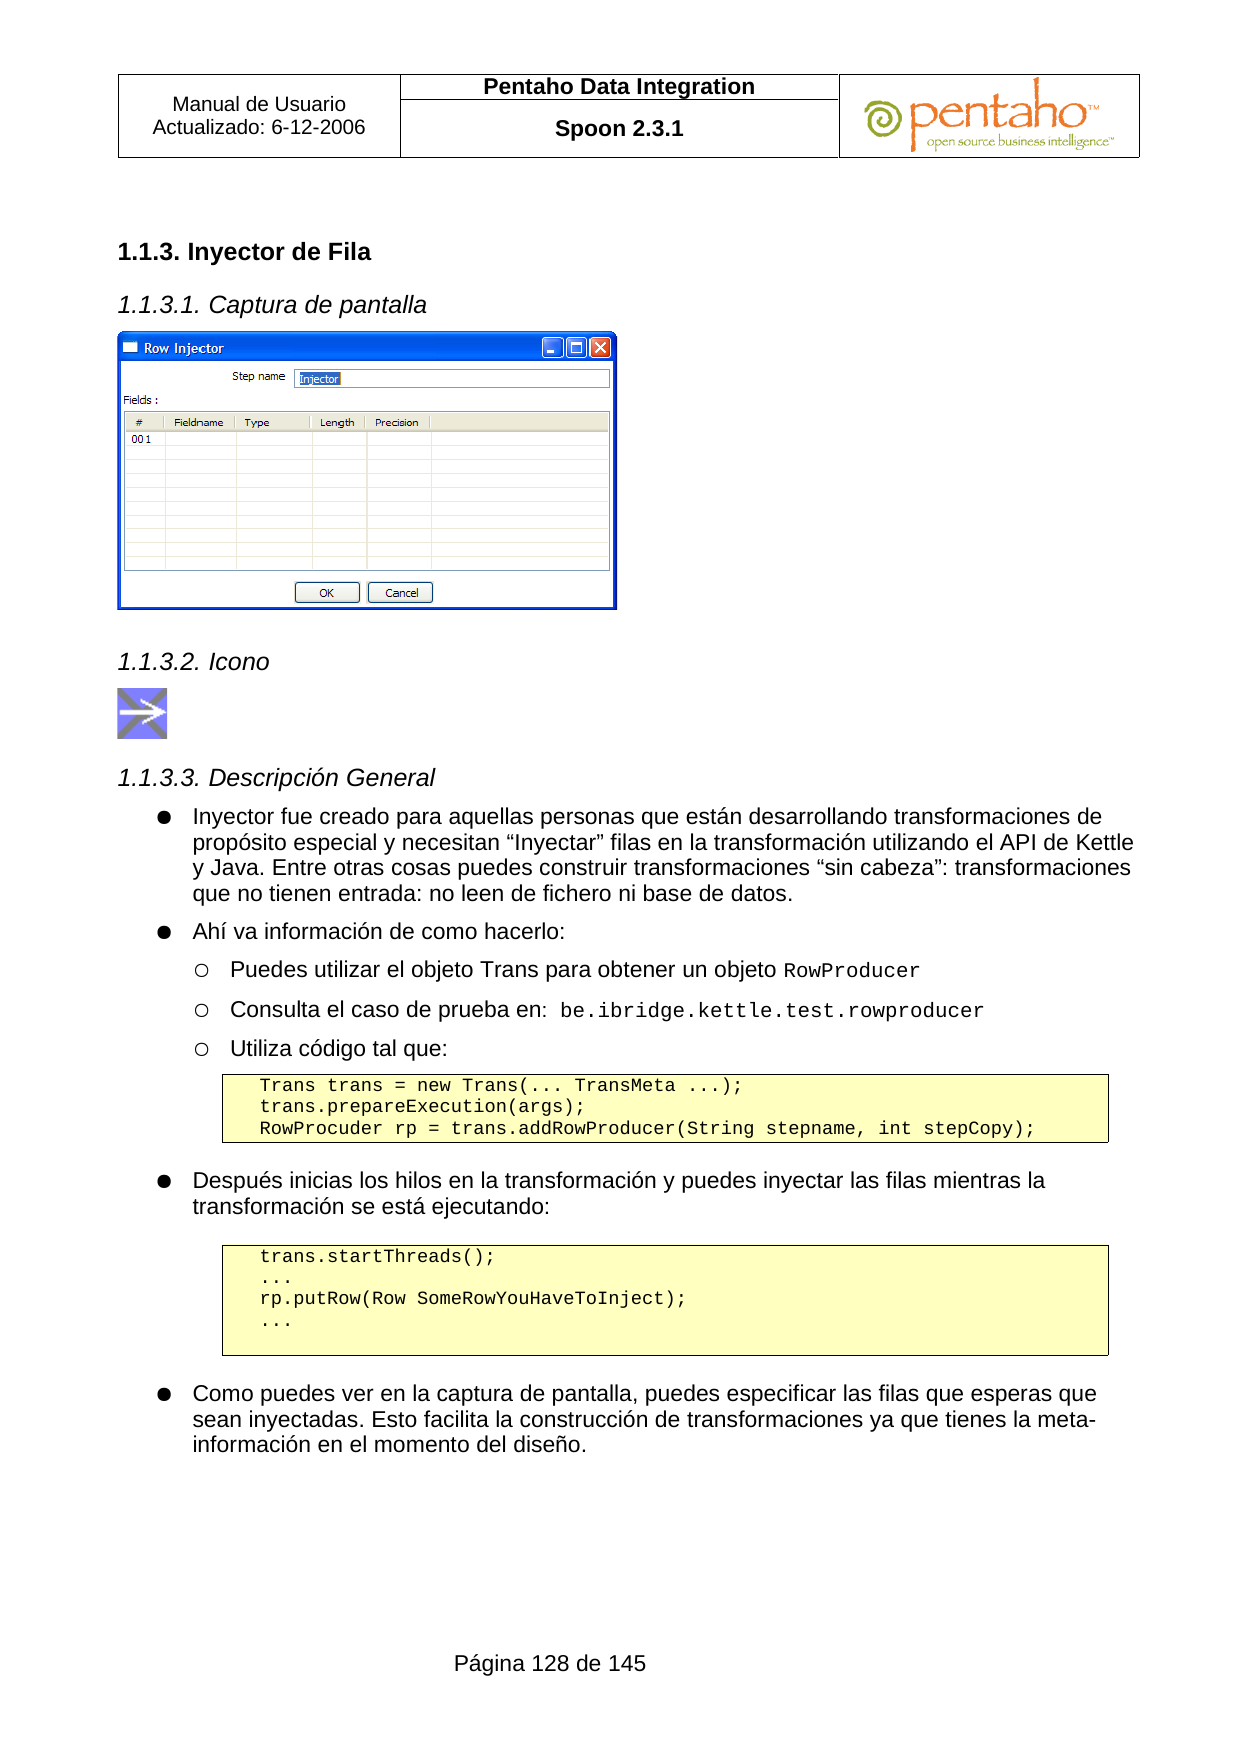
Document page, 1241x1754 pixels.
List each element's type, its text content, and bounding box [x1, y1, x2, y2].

list ... [223, 1308, 1108, 1329]
list Consulta el caso de prueba en: be.ibridge.kettle.test.rowproducer [192, 996, 1137, 1023]
list rp.putRow(Row SomeRowYouHaveToInject); [223, 1287, 1108, 1308]
list Puedes utilizar el objeto Trans para obtener un objeto RowProducer [192, 957, 1137, 984]
list Utiliza código tal que: [192, 1036, 1137, 1061]
list Como puedes ver en la captura de pantalla, puedes especificar las filas que esperas que sean inyectadas. Esto facilita la construcción de transformaciones ya que tienes la meta-información en el momento del diseño. [155, 1381, 1137, 1457]
list trans.prepareExecution(args); [223, 1095, 1108, 1116]
picture [117, 688, 168, 739]
subtitle Captura de pantalla [117, 291, 1137, 319]
picture [117, 331, 618, 610]
list Después inicias los hilos en la transformación y puedes inyectar las filas mientras la transformación se está ejecutando: [155, 1168, 1137, 1219]
subtitle Inyector de Fila [117, 238, 1137, 266]
list Inyector fue creado para aquellas personas que están desarrollando transformaciones de propósito especial y necesitan “Inyectar” filas en la transformación utilizando el API de Kettle y Java. Entre otras cosas puedes construir transformaciones “sin cabeza”: transformaciones que no tienen entrada: no leen de fichero ni base de datos. [155, 804, 1137, 906]
list trans.startThreads(); [223, 1246, 1108, 1266]
list Ahí va información de como hacerlo: [155, 918, 1137, 944]
subtitle Descripción General [117, 763, 1137, 791]
list Trans trans = new Trans(... TransMeta ...); [223, 1075, 1108, 1095]
list RowProcuder rp = trans.addRowProducer(String stepname, int stepCopy); [223, 1116, 1108, 1142]
list ... [223, 1266, 1108, 1287]
subtitle Icono [117, 648, 1137, 676]
